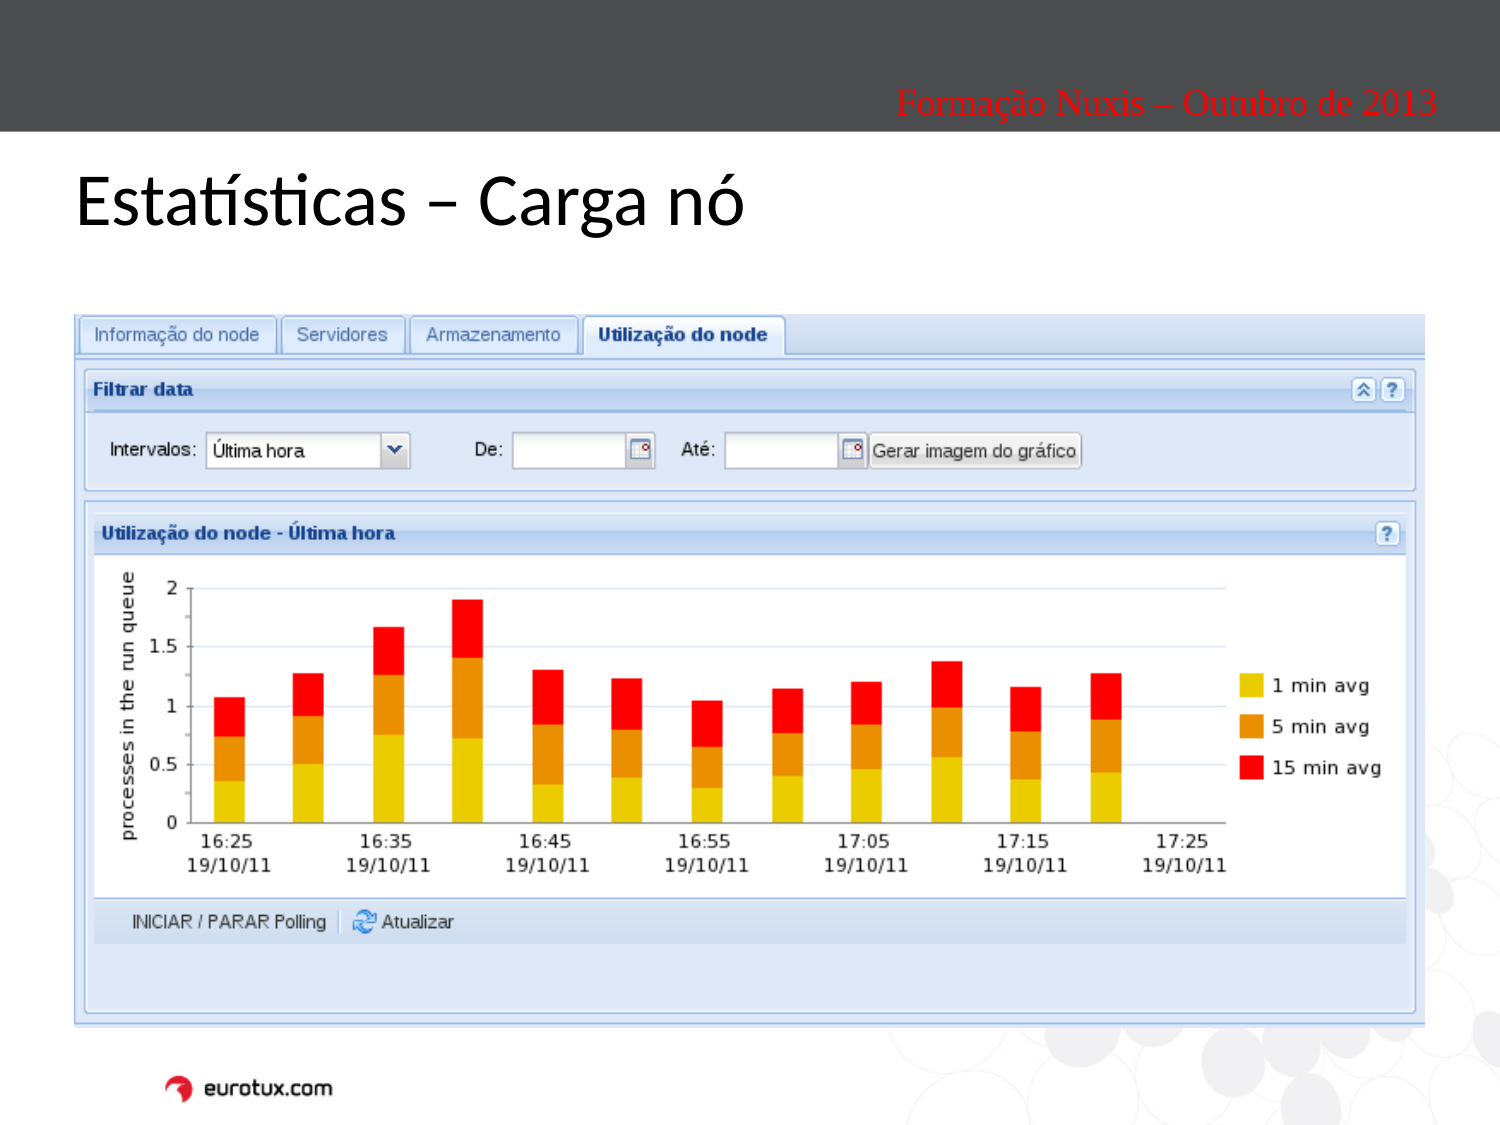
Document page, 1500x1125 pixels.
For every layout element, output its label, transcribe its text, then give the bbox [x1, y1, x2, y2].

title Estatísticas – Carga nó [75, 112, 1425, 301]
picture [0, 0, 1500, 1125]
